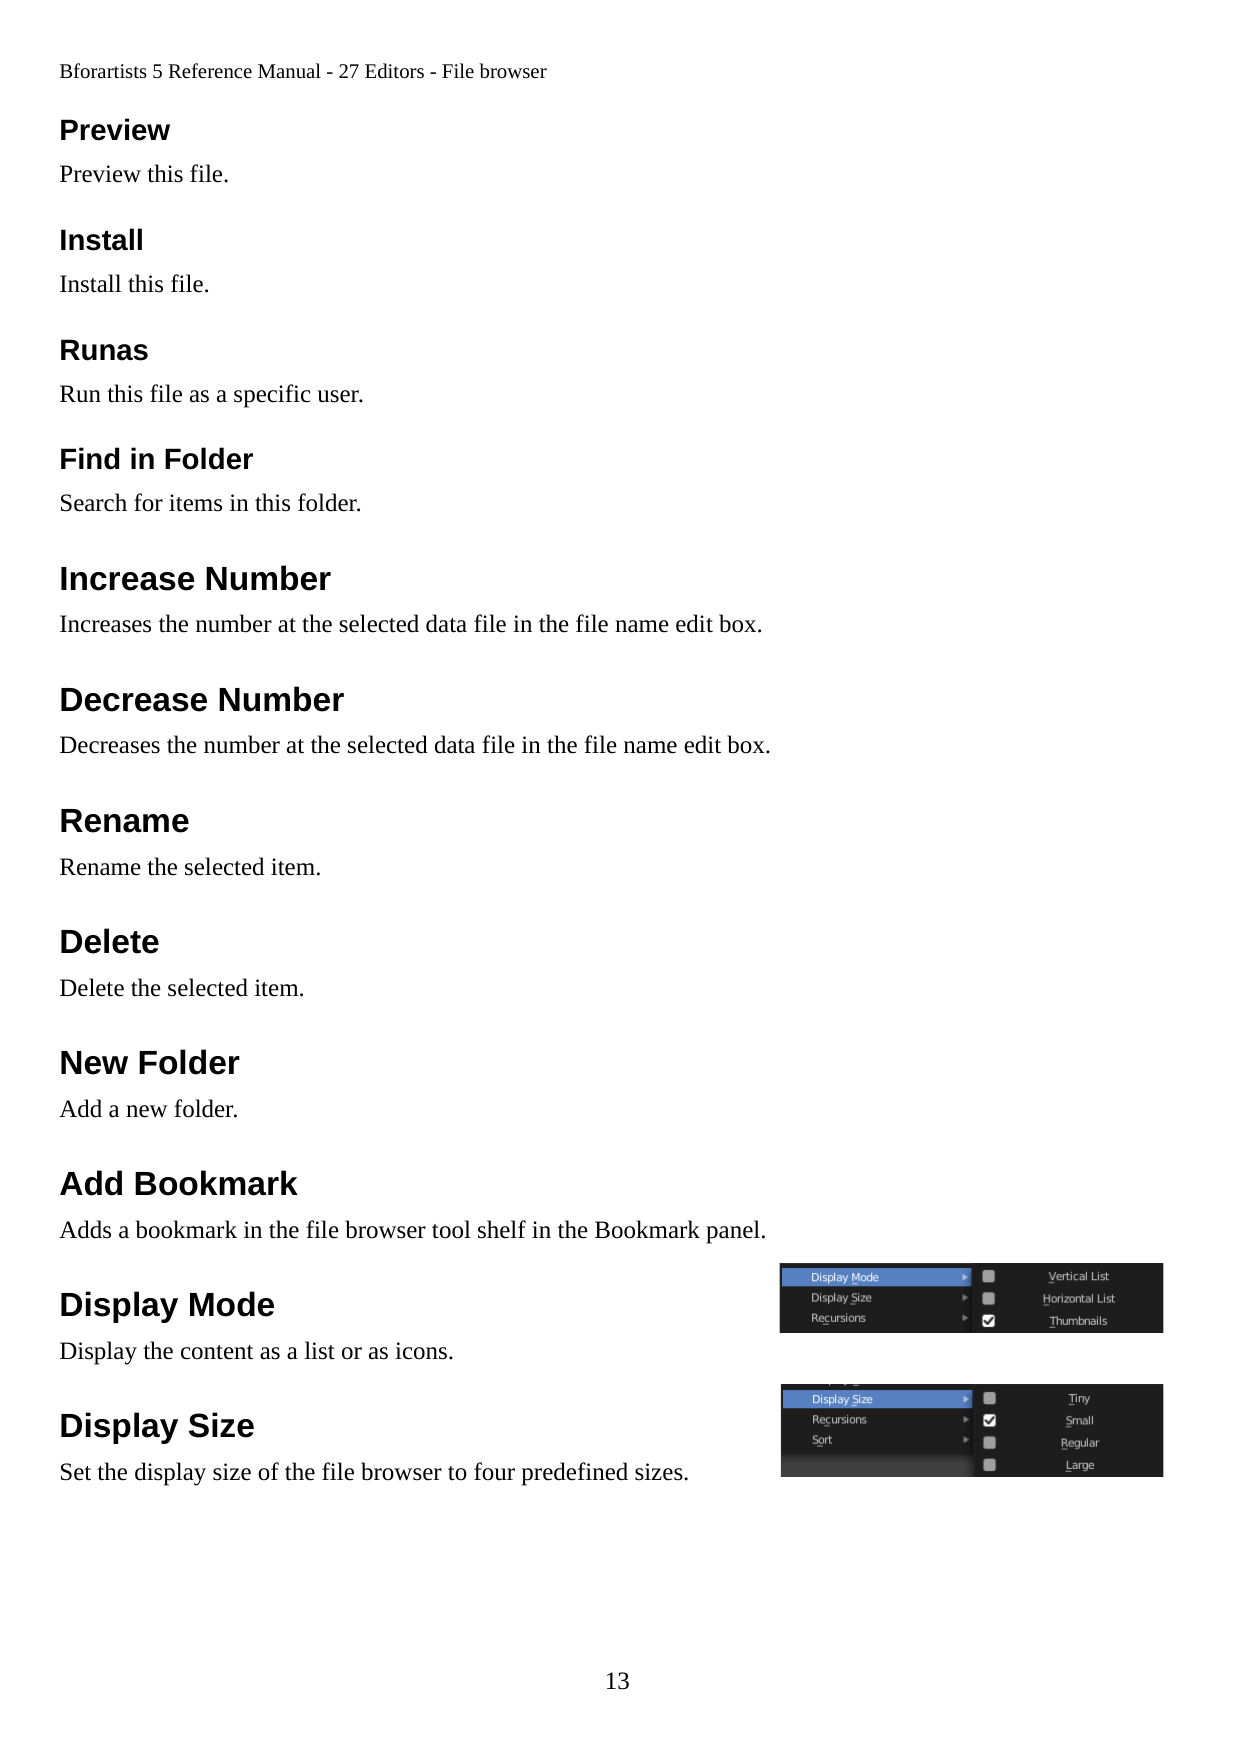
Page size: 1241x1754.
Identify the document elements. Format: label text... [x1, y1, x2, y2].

picture [779, 1263, 1164, 1333]
subtitle Decrease Number [59, 679, 1181, 718]
subtitle Delete [59, 922, 1181, 960]
subtitle New Folder [59, 1043, 1181, 1081]
subtitle Install [59, 222, 1181, 256]
subtitle Increase Number [59, 558, 1181, 597]
text Search for items in this folder. [59, 488, 1181, 517]
subtitle [1164, 1285, 1181, 1323]
subtitle Preview [59, 113, 1181, 146]
text Display the content as a list or as icons. [59, 1336, 1181, 1364]
text Install this file. [59, 269, 1181, 297]
text Decreases the number at the selected data file in the file name edit box. [59, 731, 1181, 759]
subtitle Display Size [59, 1406, 780, 1444]
text Rename the selected item. [59, 852, 1181, 880]
picture [780, 1384, 1164, 1477]
subtitle Rename [59, 801, 1181, 839]
text Add a new folder. [59, 1094, 1181, 1122]
subtitle Display Mode [59, 1285, 779, 1323]
subtitle Find in Folder [59, 442, 1181, 476]
subtitle Runas [59, 332, 1181, 366]
text Run this file as a specific user. [59, 379, 1181, 407]
text Adds a bookmark in the file browser tool shelf in the Bookmark panel. [59, 1215, 1181, 1243]
text Set the display size of the file browser to four predefined sizes. [59, 1457, 1181, 1486]
text Increases the number at the selected data file in the file name edit box. [59, 609, 1181, 638]
text Delete the selected item. [59, 973, 1181, 1001]
subtitle Add Bookmark [59, 1164, 1181, 1202]
text Preview this file. [59, 159, 1181, 188]
subtitle [1164, 1406, 1181, 1444]
